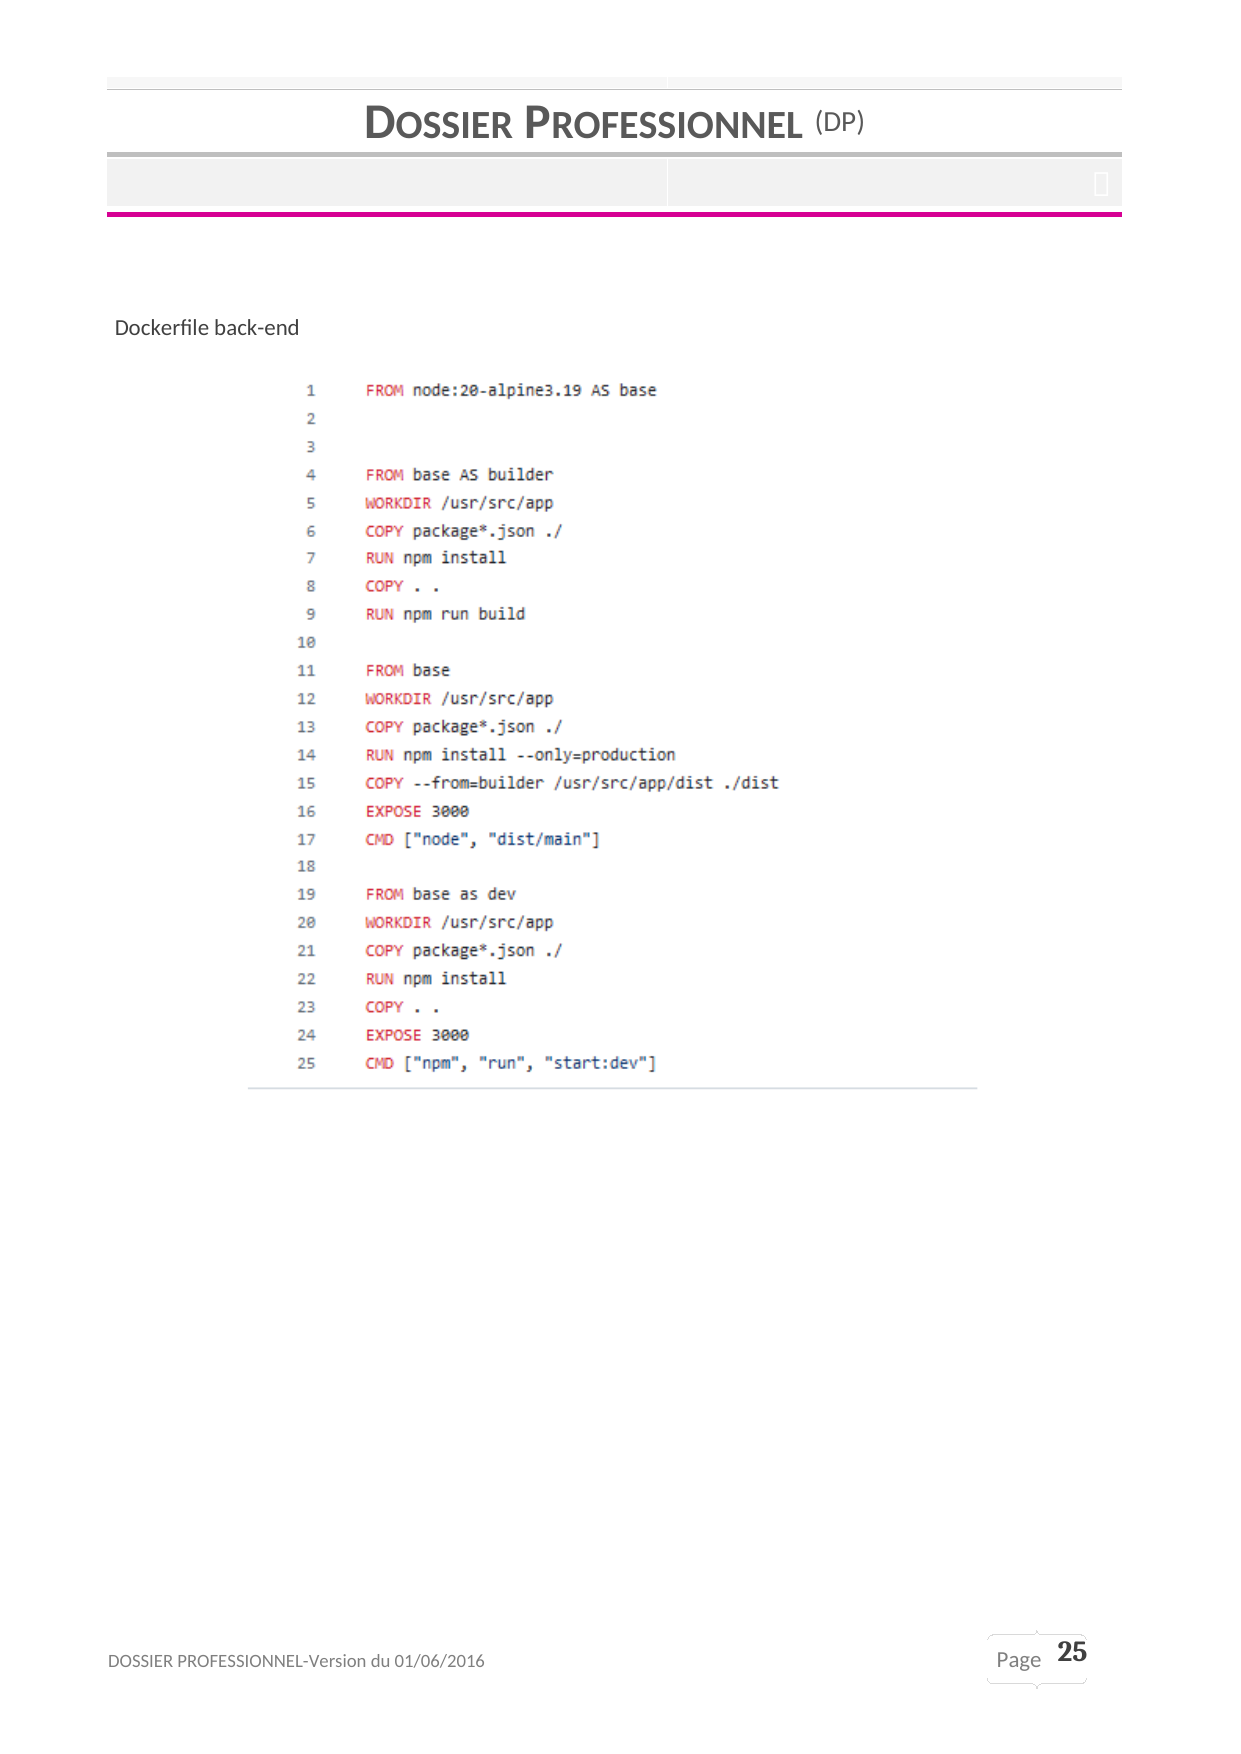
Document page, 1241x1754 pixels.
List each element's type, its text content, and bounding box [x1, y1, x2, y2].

table_cell [103, 245, 1122, 307]
table_cell [103, 1125, 1122, 1579]
picture [247, 368, 978, 1105]
table_cell Dockerfile back-end [103, 307, 1122, 1125]
